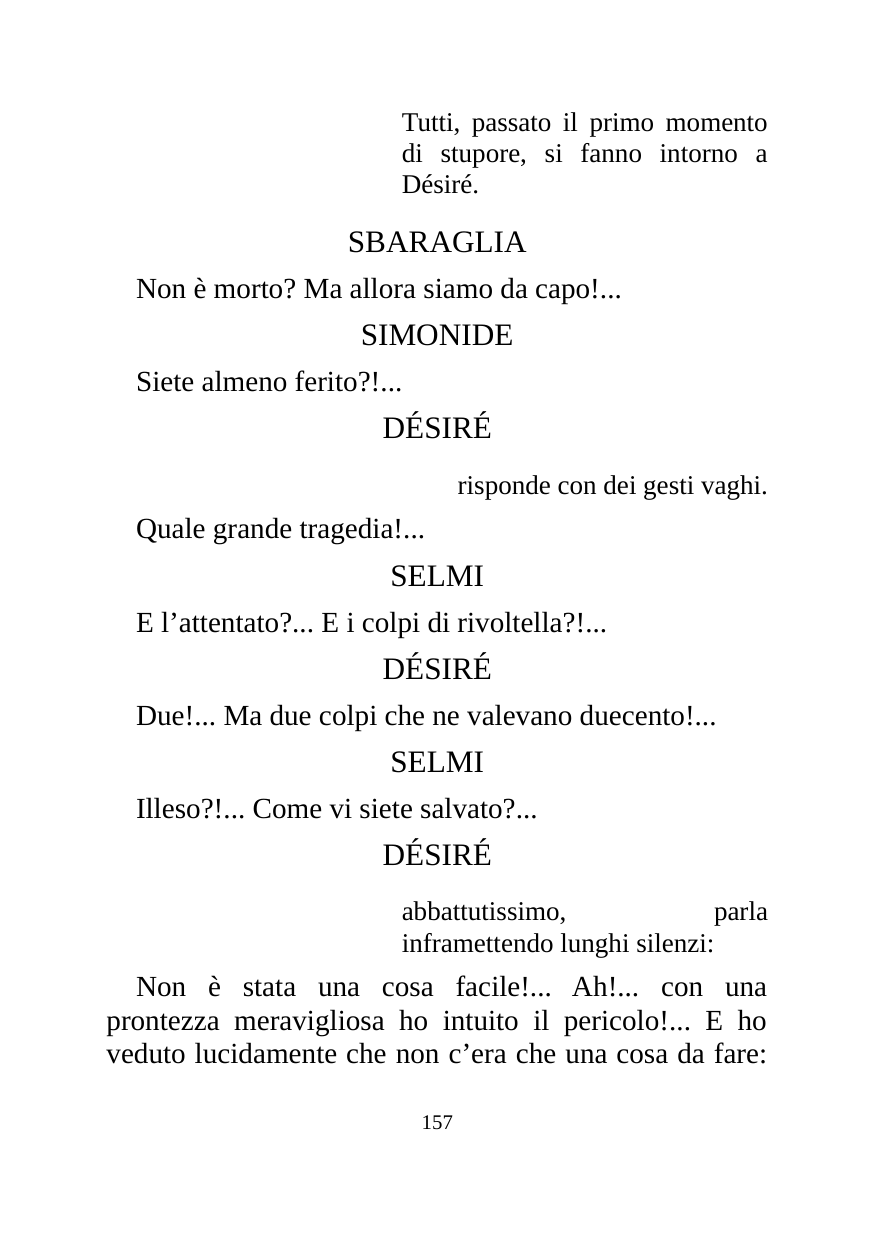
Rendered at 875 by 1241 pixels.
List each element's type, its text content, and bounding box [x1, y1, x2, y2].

text Tutti, passato il primo momento di stupore, si fanno intorno a Désiré. [402, 106, 768, 200]
text DÉSIRÉ [106, 836, 768, 872]
text Non è stata una cosa facile!... Ah!... con una prontezza meravigliosa ho intuito il pericolo!... E ho veduto lucidamente che non c’era che una cosa da fare: [106, 969, 768, 1070]
text SELMI [106, 557, 768, 593]
text SELMI [106, 743, 768, 779]
text abbattutissimo, parla inframettendo lunghi silenzi: [402, 896, 768, 958]
text Siete almeno ferito?!... [106, 364, 768, 397]
text DÉSIRÉ [106, 650, 768, 686]
text Quale grande tragedia!... [106, 512, 768, 545]
text SBARAGLIA [106, 223, 768, 259]
text Non è morto? Ma allora siamo da capo!... [106, 271, 768, 304]
text DÉSIRÉ [106, 409, 768, 445]
text E l’attentato?... E i colpi di rivoltella?!... [106, 605, 768, 638]
text SIMONIDE [106, 316, 768, 352]
text Illeso?!... Come vi siete salvato?... [106, 791, 768, 824]
text Due!... Ma due colpi che ne valevano duecento!... [106, 698, 768, 731]
text risponde con dei gesti vaghi. [402, 469, 768, 500]
